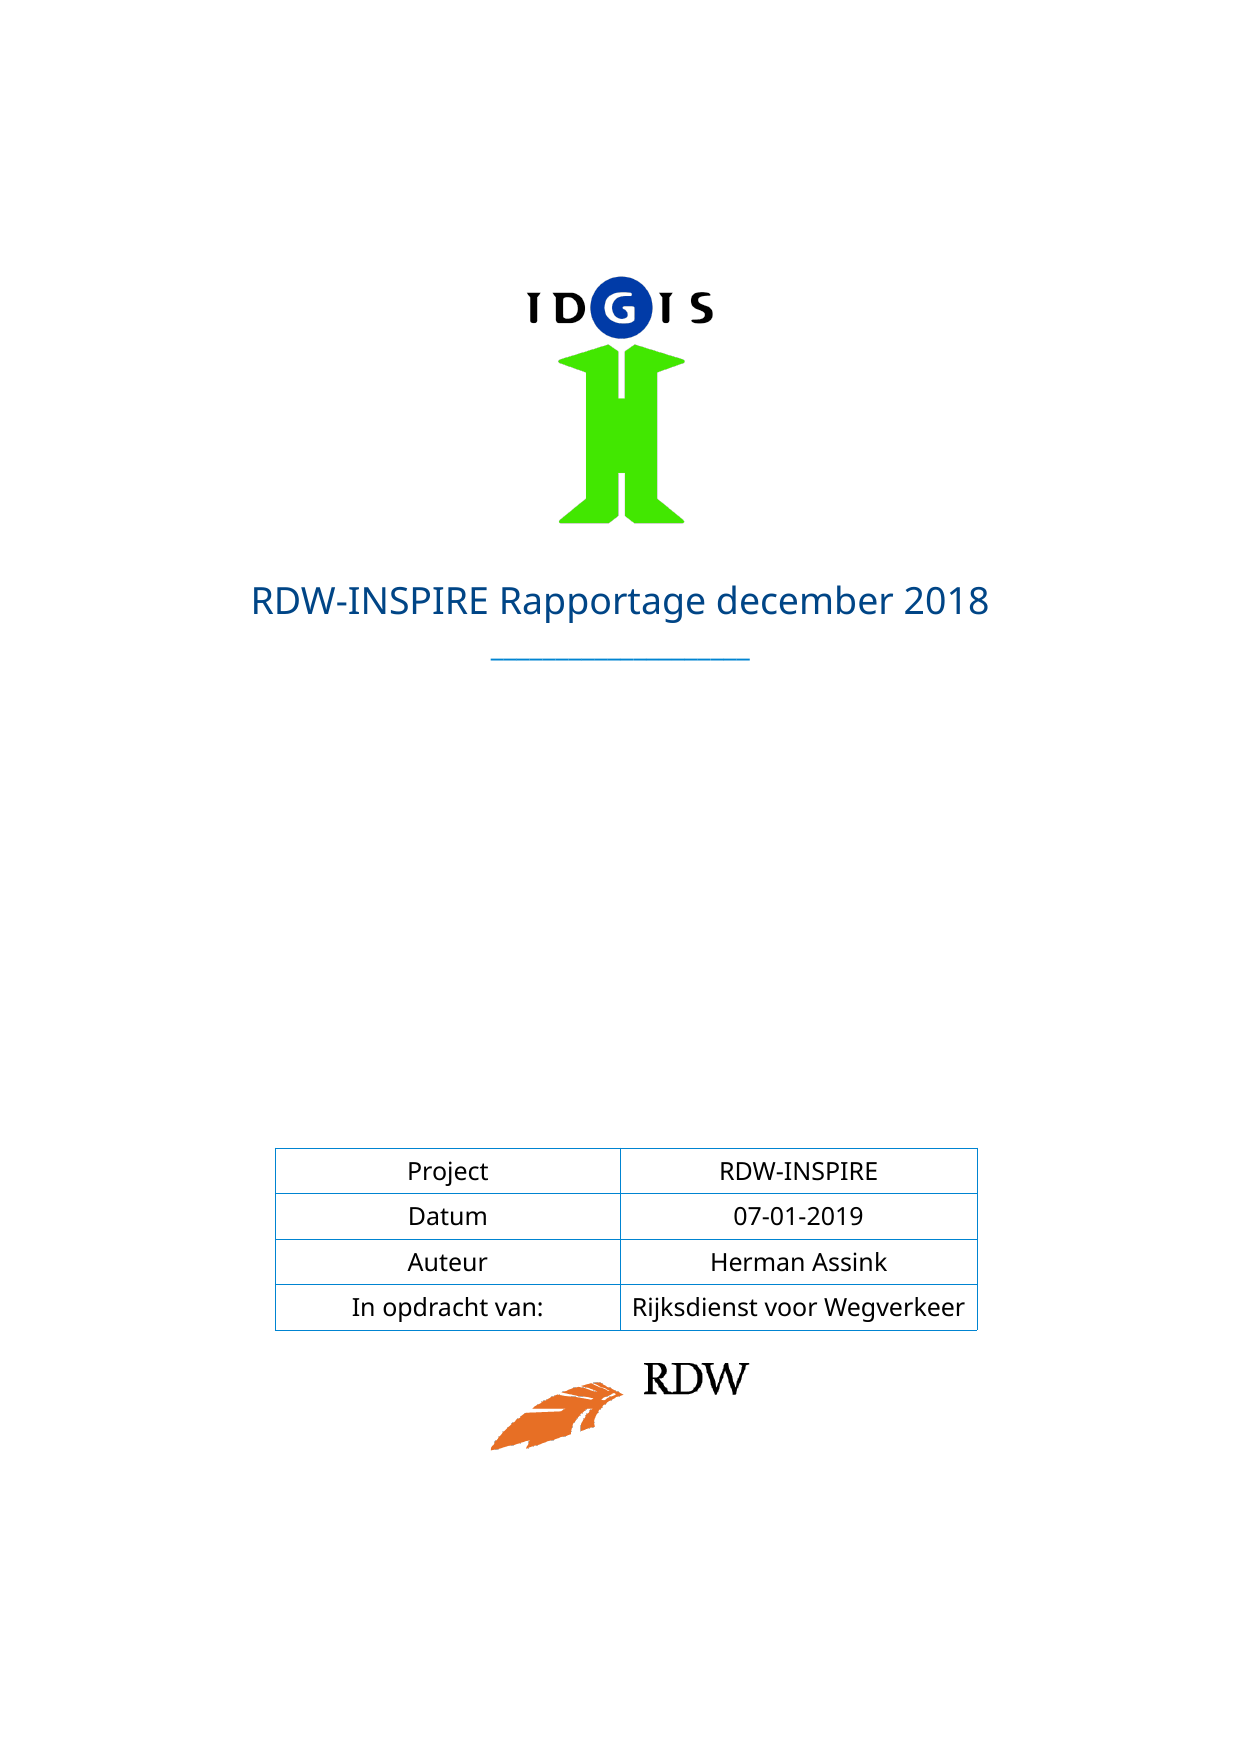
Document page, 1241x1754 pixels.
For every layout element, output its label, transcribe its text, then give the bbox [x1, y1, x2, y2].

picture [525, 275, 715, 524]
text ____________________ [118, 626, 1122, 665]
text RDW-INSPIRE Rapportage december 2018 [118, 574, 1122, 626]
table_cell Datum [276, 1194, 620, 1239]
table_cell 07-01-2019 [621, 1194, 977, 1239]
table_cell Rijksdienst voor Wegverkeer [621, 1285, 977, 1330]
picture [490, 1356, 750, 1454]
table_cell Auteur [276, 1240, 620, 1284]
table_header RDW-INSPIRE [621, 1149, 977, 1193]
table_cell In opdracht van: [276, 1285, 620, 1330]
table_cell Herman Assink [621, 1240, 977, 1284]
table_header Project [276, 1149, 620, 1193]
